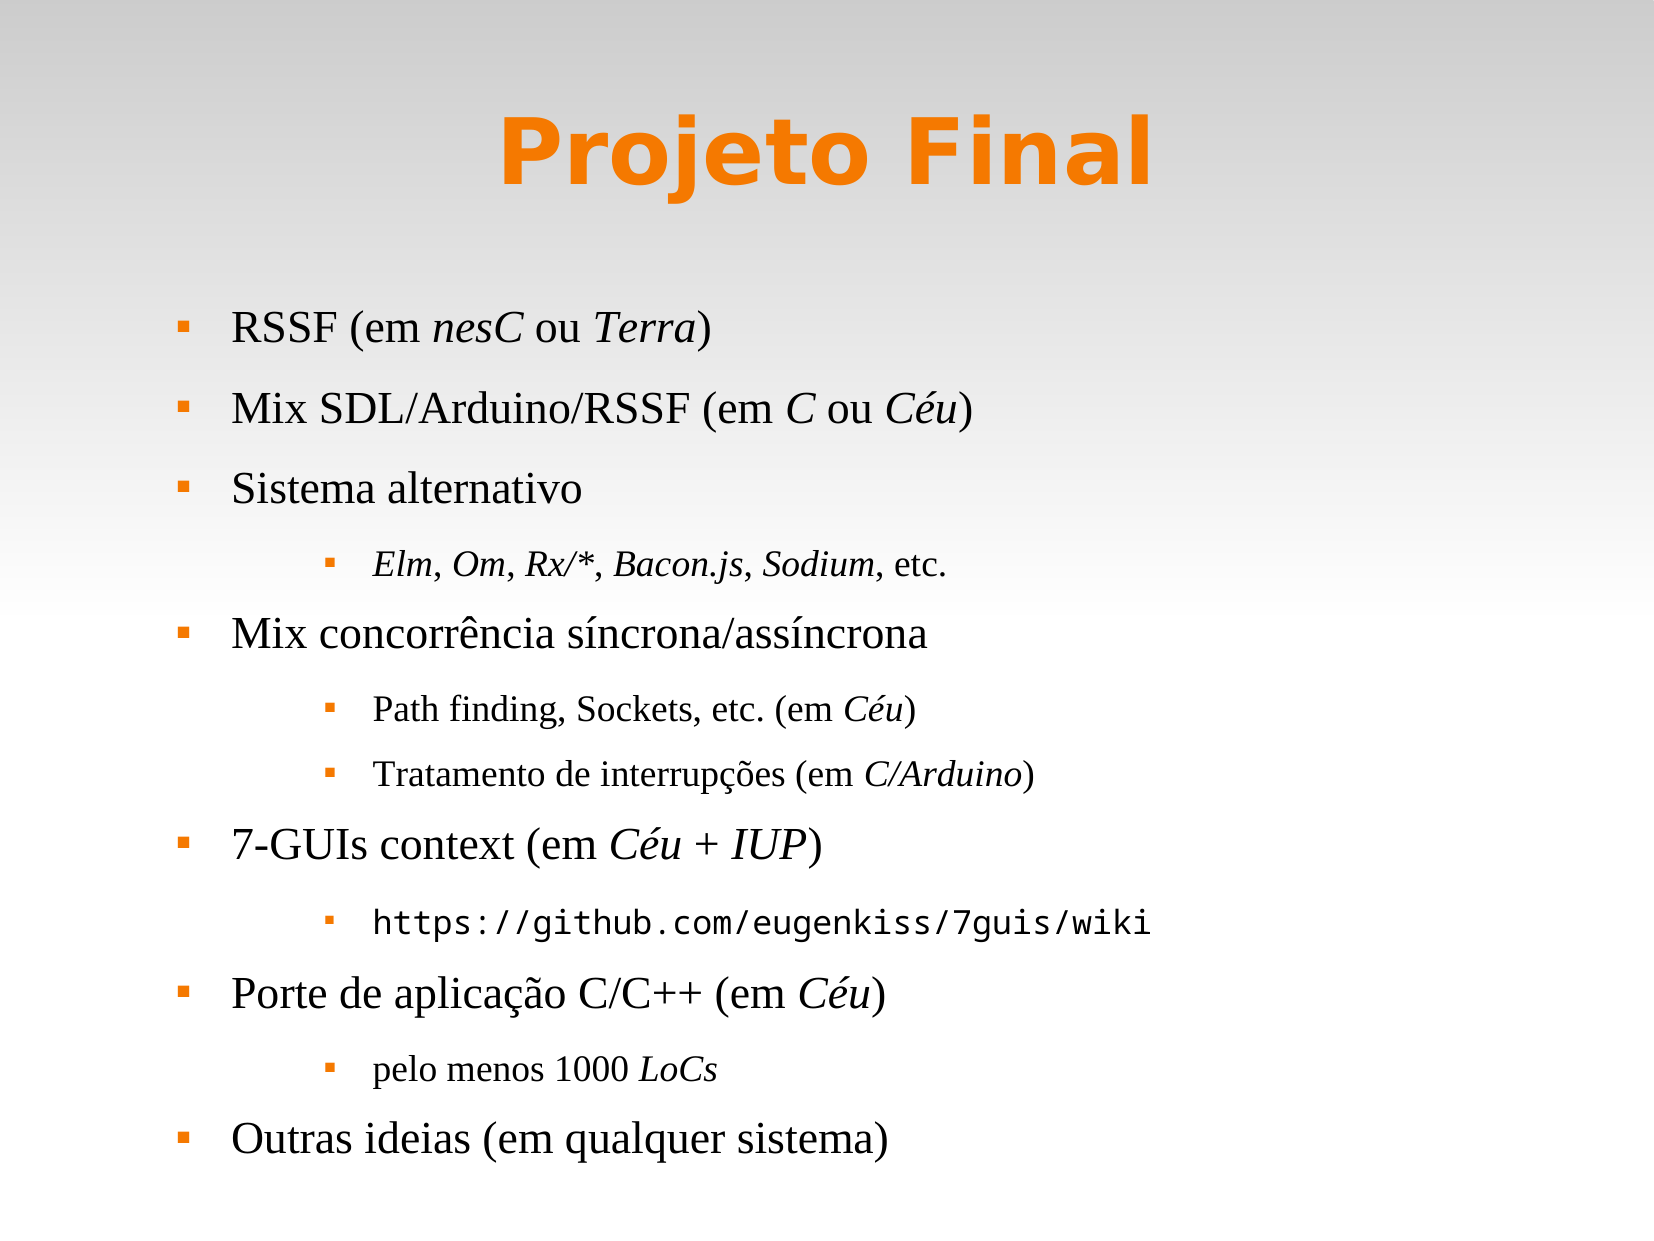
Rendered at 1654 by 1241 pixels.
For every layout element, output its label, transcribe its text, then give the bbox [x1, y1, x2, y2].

list RSSF (em nesC ou Terra) Mix SDL/Arduino/RSSF (em C ou Céu) Sistema alternativo Elm, Om, Rx/*, Bacon.js, Sodium, etc. Mix concorrência síncrona/assíncrona Path finding, Sockets, etc. (em Céu) Tratamento de interrupções (em C/Arduino) 7-GUIs context (em Céu + IUP) https://github.com/eugenkiss/7guis/wiki Porte de aplicação C/C++ (em Céu) pelo menos 1000 LoCs Outras ideias (em qualquer sistema) [89, 302, 1576, 1206]
title Projeto Final [82, 49, 1571, 257]
